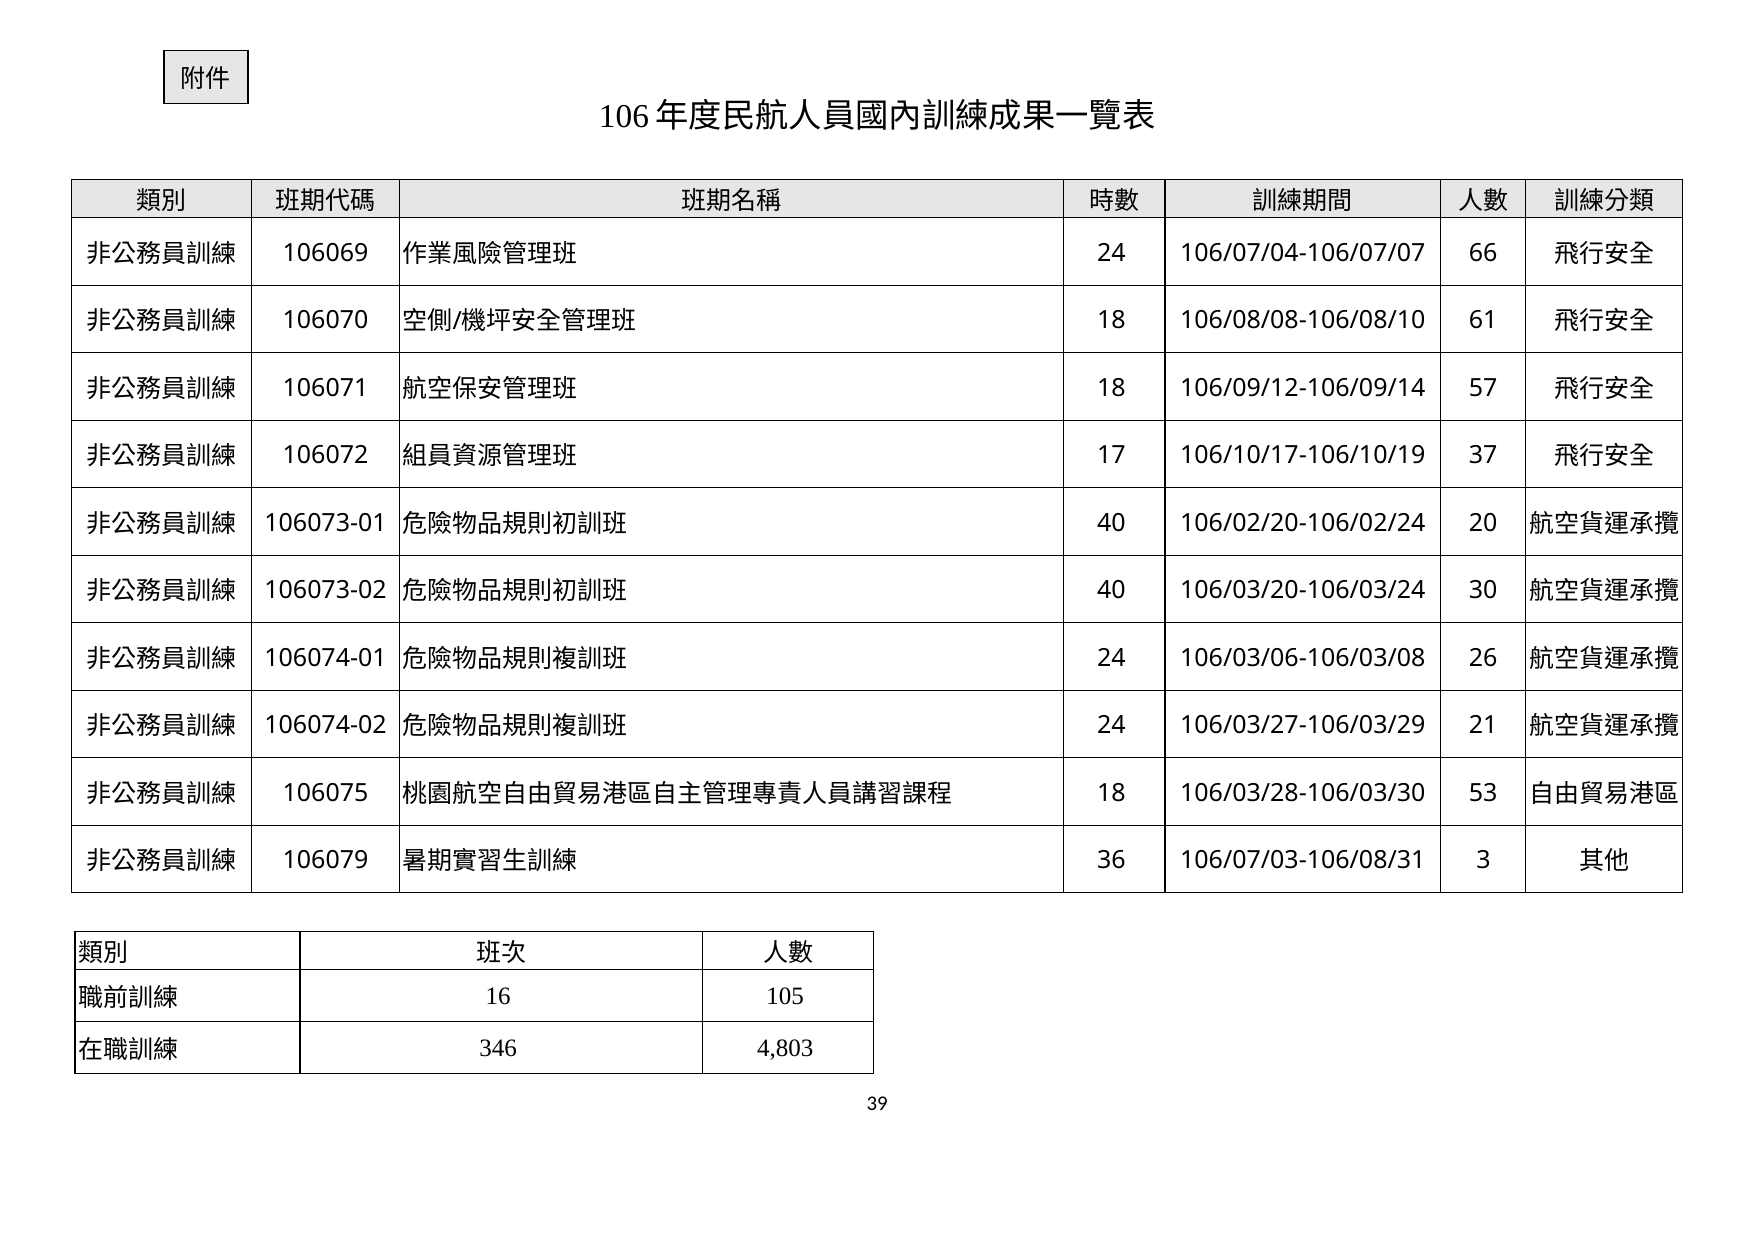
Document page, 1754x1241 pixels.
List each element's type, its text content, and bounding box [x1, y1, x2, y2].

table_cell 106073-01 [252, 488, 399, 554]
table_cell 飛行安全 [1526, 218, 1682, 284]
table_cell 106079 [252, 826, 399, 892]
table_cell 106070 [252, 286, 399, 352]
table_cell 航空貨運承攬 [1526, 691, 1682, 757]
table_cell 24 [1064, 691, 1164, 757]
table_cell 57 [1441, 353, 1525, 419]
table_cell 非公務員訓練 [72, 353, 251, 419]
table_cell 作業風險管理班 [400, 218, 1063, 284]
table_cell 106075 [252, 758, 399, 824]
table_cell 106072 [252, 421, 399, 487]
table_cell 106/07/03-106/08/31 [1166, 826, 1440, 892]
table_cell 53 [1441, 758, 1525, 824]
table_cell 航空貨運承攬 [1526, 623, 1682, 689]
table_cell 66 [1441, 218, 1525, 284]
table_cell 20 [1441, 488, 1525, 554]
table_cell 24 [1064, 218, 1164, 284]
table_header 人數 [1441, 180, 1525, 217]
table_header 班次 [301, 932, 702, 969]
table_header 人數 [703, 932, 873, 969]
table_cell 40 [1064, 556, 1164, 622]
table_cell 106071 [252, 353, 399, 419]
table_cell 空側/機坪安全管理班 [400, 286, 1063, 352]
table_cell 106/03/28-106/03/30 [1166, 758, 1440, 824]
table_cell 航空貨運承攬 [1526, 556, 1682, 622]
table_header 時數 [1064, 180, 1164, 217]
table_cell 21 [1441, 691, 1525, 757]
table_cell 非公務員訓練 [72, 556, 251, 622]
table_cell 106074-01 [252, 623, 399, 689]
table_cell 非公務員訓練 [72, 286, 251, 352]
table_cell 航空貨運承攬 [1526, 488, 1682, 554]
table_cell 桃園航空自由貿易港區自主管理專責人員講習課程 [400, 758, 1063, 824]
table_cell 飛行安全 [1526, 286, 1682, 352]
table_cell 組員資源管理班 [400, 421, 1063, 487]
table_cell 36 [1064, 826, 1164, 892]
table_cell 危險物品規則初訓班 [400, 488, 1063, 554]
table_cell 飛行安全 [1526, 421, 1682, 487]
table_header 類別 [72, 180, 251, 217]
table_cell 105 [703, 970, 873, 1021]
table_cell 非公務員訓練 [72, 218, 251, 284]
table_cell 106/02/20-106/02/24 [1166, 488, 1440, 554]
table_cell 航空保安管理班 [400, 353, 1063, 419]
table_cell 106074-02 [252, 691, 399, 757]
table_cell 4,803 [703, 1022, 873, 1073]
table_cell 346 [301, 1022, 702, 1073]
table_header 班期名稱 [400, 180, 1063, 217]
table_cell 非公務員訓練 [72, 488, 251, 554]
table_cell 30 [1441, 556, 1525, 622]
table_cell 106/03/27-106/03/29 [1166, 691, 1440, 757]
table_cell 106/09/12-106/09/14 [1166, 353, 1440, 419]
table_cell 17 [1064, 421, 1164, 487]
table_header 訓練分類 [165, 51, 247, 103]
table_cell 18 [1064, 353, 1164, 419]
table_header 訓練期間 [1166, 180, 1440, 217]
table_cell 非公務員訓練 [72, 691, 251, 757]
table_cell 在職訓練 [76, 1022, 299, 1073]
table_cell 18 [1064, 286, 1164, 352]
table_cell 61 [1441, 286, 1525, 352]
table_cell 106/10/17-106/10/19 [1166, 421, 1440, 487]
table_cell 106/07/04-106/07/07 [1166, 218, 1440, 284]
table_cell 37 [1441, 421, 1525, 487]
table_cell 自由貿易港區 [1526, 758, 1682, 824]
table_cell 非公務員訓練 [72, 623, 251, 689]
table_cell 24 [1064, 623, 1164, 689]
table_cell 飛行安全 [1526, 353, 1682, 419]
table_cell 106/08/08-106/08/10 [1166, 286, 1440, 352]
table_cell 106/03/20-106/03/24 [1166, 556, 1440, 622]
table_cell 16 [301, 970, 702, 1021]
table_cell 106/03/06-106/03/08 [1166, 623, 1440, 689]
table_cell 危險物品規則複訓班 [400, 623, 1063, 689]
table_cell 106073-02 [252, 556, 399, 622]
table_cell 106069 [252, 218, 399, 284]
table_cell 18 [1064, 758, 1164, 824]
table_header 班期代碼 [252, 180, 399, 217]
table_cell 非公務員訓練 [72, 421, 251, 487]
table_cell 危險物品規則複訓班 [400, 691, 1063, 757]
table_cell 危險物品規則初訓班 [400, 556, 1063, 622]
table_header 類別 [76, 932, 299, 969]
table_header 訓練分類 [1526, 180, 1682, 217]
table_cell 3 [1441, 826, 1525, 892]
table_cell 職前訓練 [76, 970, 299, 1021]
table_cell 其他 [1526, 826, 1682, 892]
table_cell 26 [1441, 623, 1525, 689]
table_cell 非公務員訓練 [72, 758, 251, 824]
table_cell 暑期實習生訓練 [400, 826, 1063, 892]
table_cell 非公務員訓練 [72, 826, 251, 892]
table_cell 40 [1064, 488, 1164, 554]
